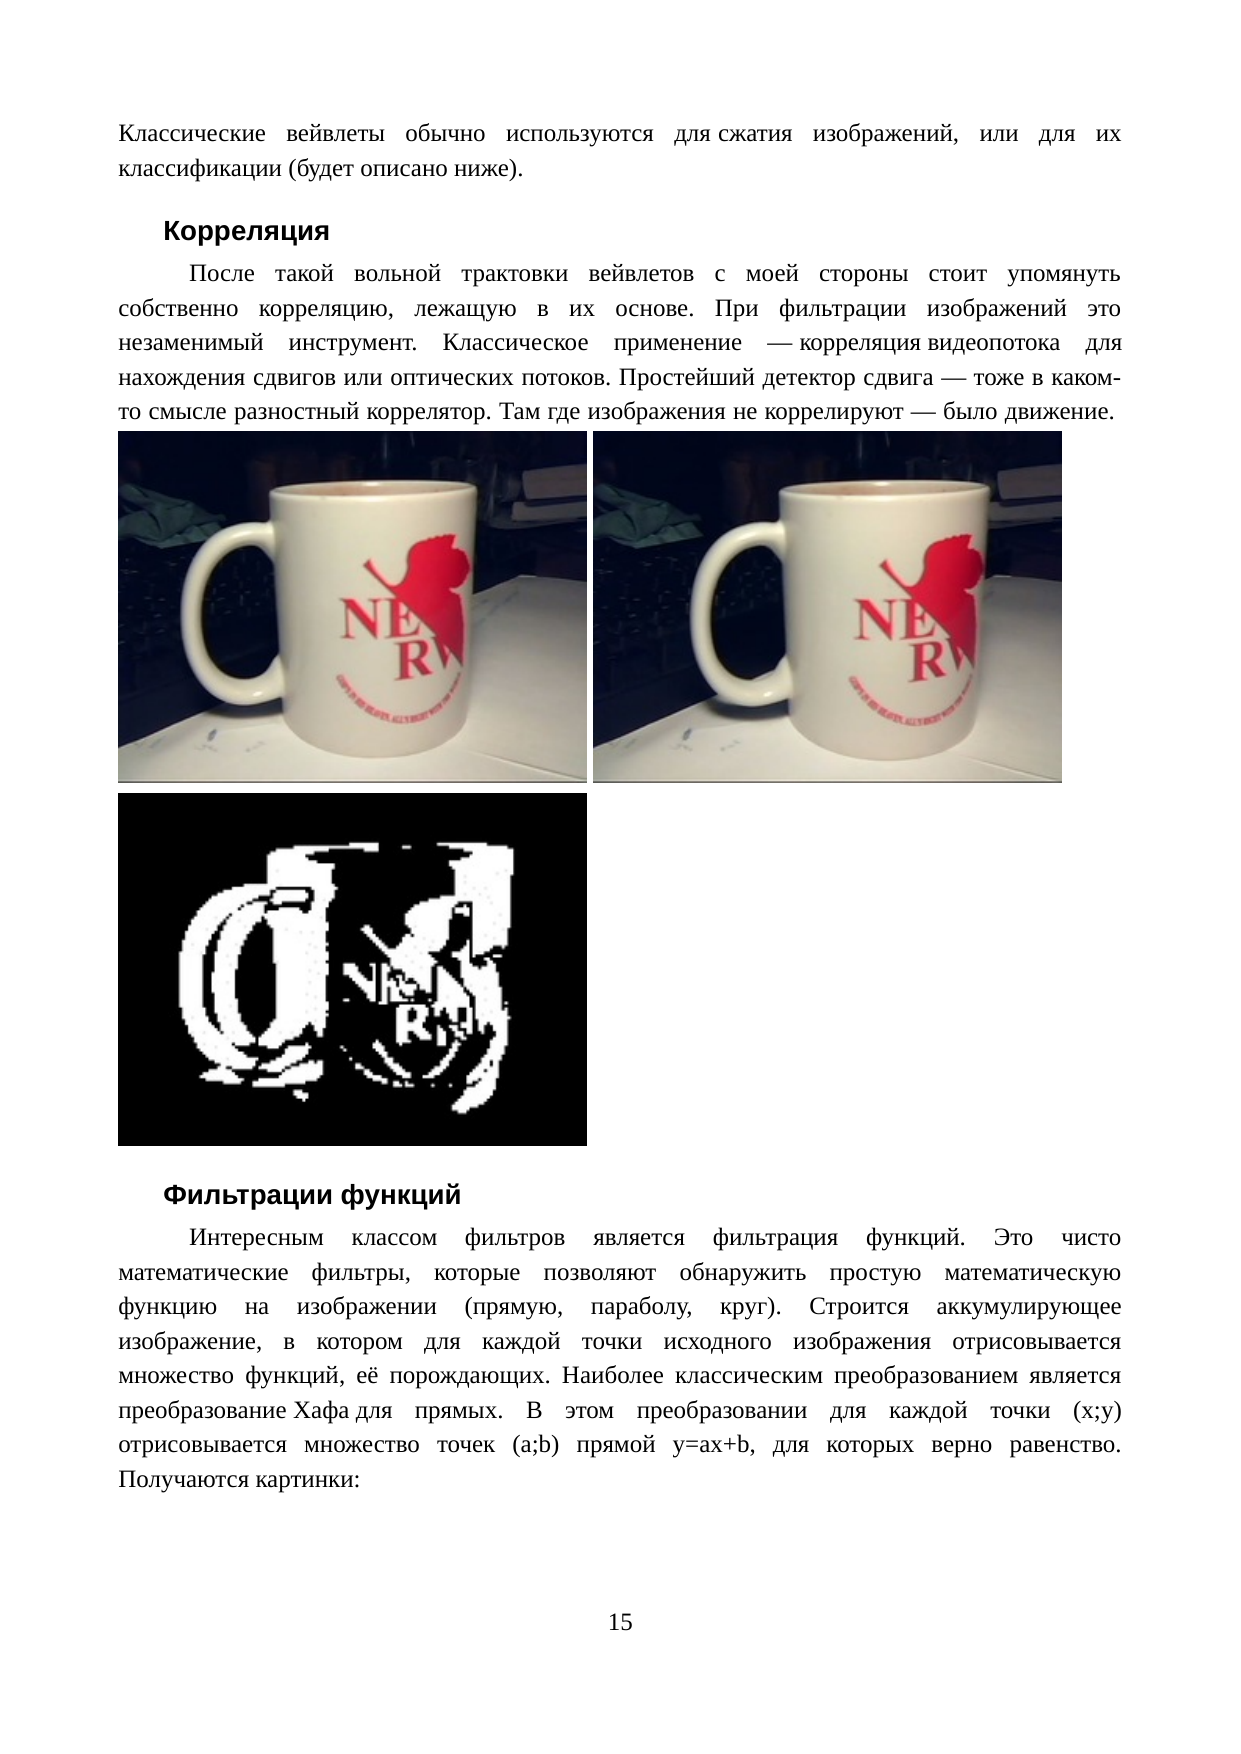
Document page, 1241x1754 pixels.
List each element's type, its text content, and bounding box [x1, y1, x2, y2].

text Интересным классом фильтров является фильтрация функций. Это чисто математические фильтры, которые позволяют обнаружить простую математическую функцию на изображении (прямую, параболу, круг). Строится аккумулирующее изображение, в котором для каждой точки исходного изображения отрисовывается множество функций, её порождающих. Наиболее классическим преобразованием является преобразование Хафа для прямых. В этом преобразовании для каждой точки (x;y) отрисовывается множество точек (a;b) прямой y=ax+b, для которых верно равенство. Получаются картинки: [118, 1222, 1122, 1492]
text Классические вейвлеты обычно используются для сжатия изображений, или для их классификации (будет описано ниже). [118, 118, 1122, 181]
subtitle Фильтрации функций [163, 1178, 1122, 1210]
subtitle Корреляция [163, 214, 1122, 246]
picture [118, 793, 587, 1146]
text После такой вольной трактовки вейвлетов с моей стороны стоит упомянуть собственно корреляцию, лежащую в их основе. При фильтрации изображений это незаменимый инструмент. Классическое применение — корреляция видеопотока для нахождения сдвигов или оптических потоков. Простейший детектор сдвига — тоже в каком-то смысле разностный коррелятор. Там где изображения не коррелируют — было движение. [118, 258, 1122, 1145]
picture [593, 431, 1062, 783]
picture [118, 431, 587, 783]
